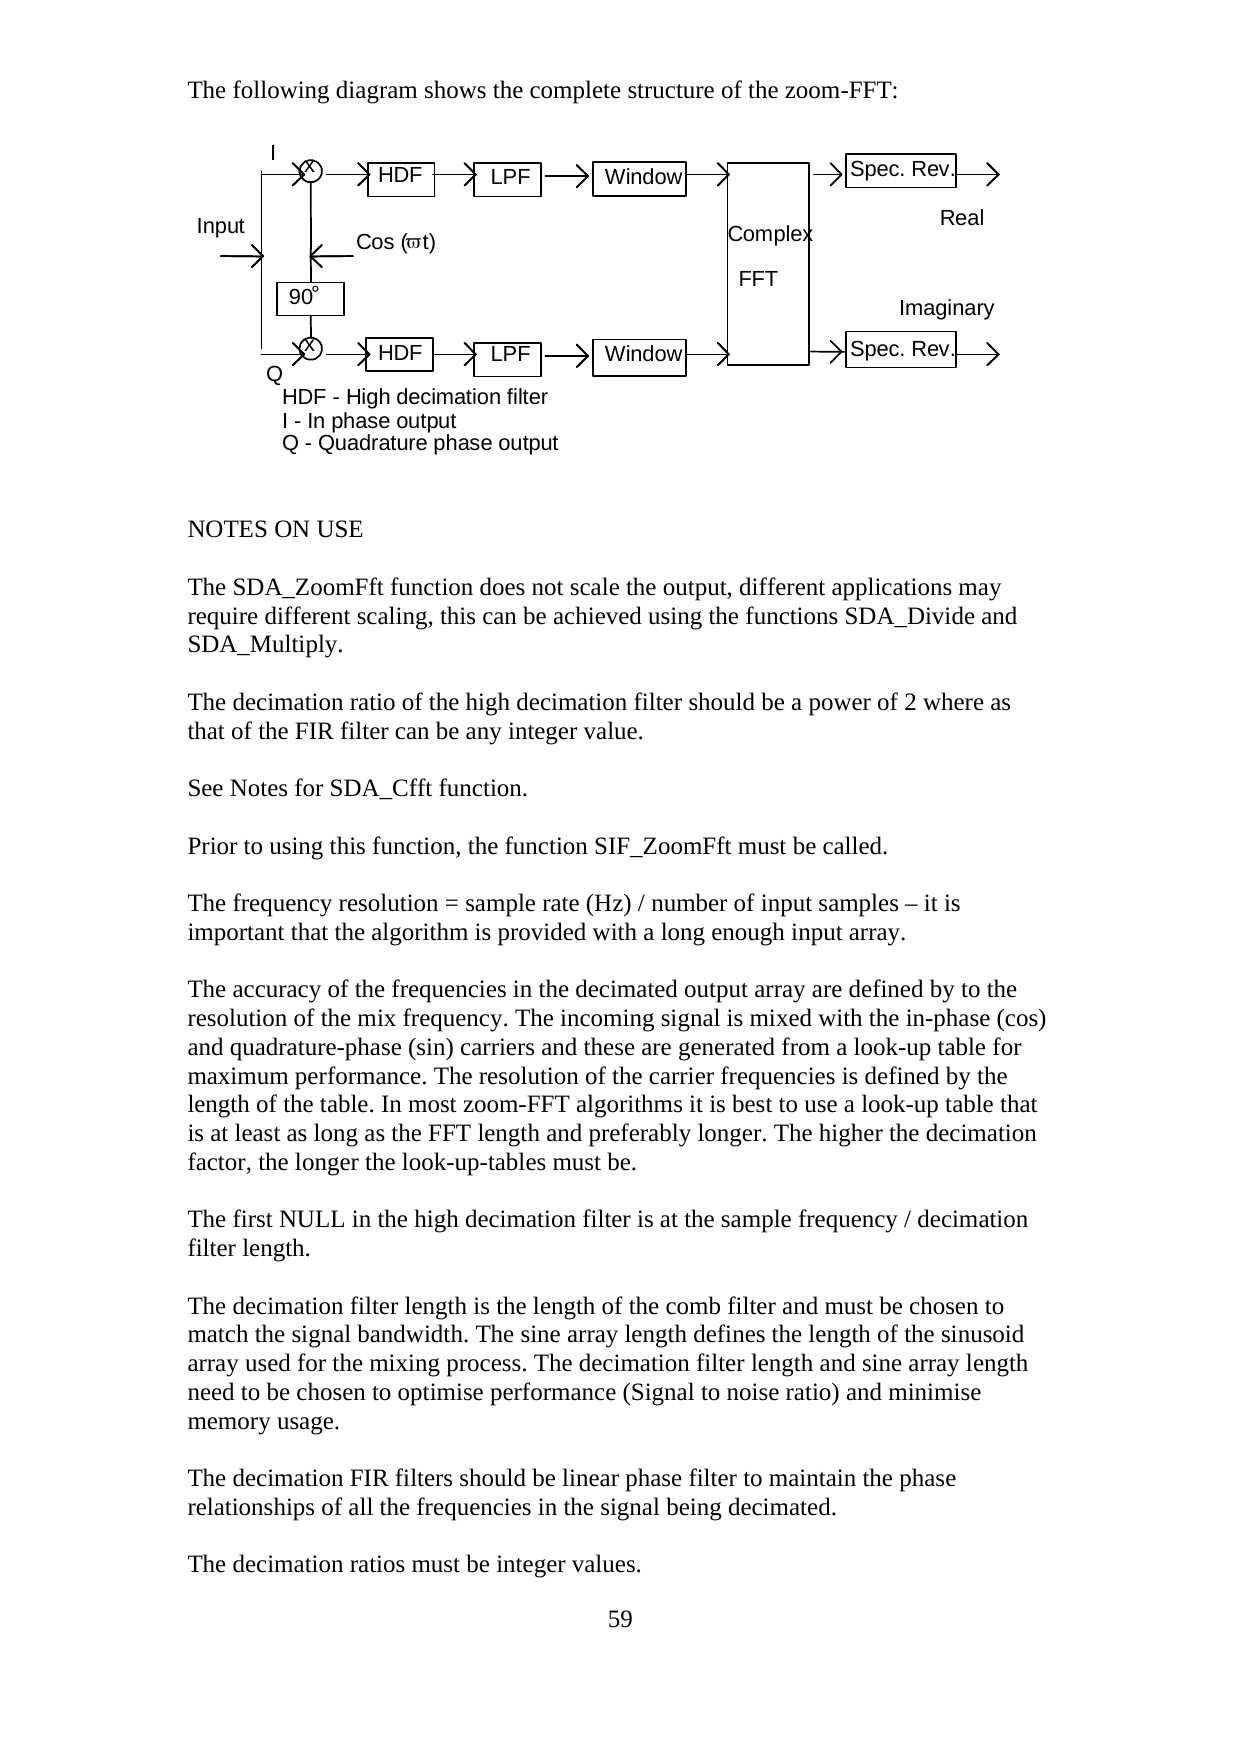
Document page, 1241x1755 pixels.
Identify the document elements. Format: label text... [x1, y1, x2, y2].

text The SDA_ZoomFft function does not scale the output, different applications may require different scaling, this can be achieved using the functions SDA_Divide and SDA_Multiply. [187, 572, 1053, 658]
text The decimation ratios must be integer values. [187, 1549, 1053, 1578]
text The decimation FIR filters should be linear phase filter to maintain the phase relationships of all the frequencies in the signal being decimated. [187, 1463, 1053, 1521]
text The following diagram shows the complete structure of the zoom-FFT: [187, 75, 1053, 104]
text The first NULL in the high decimation filter is at the sample frequency / decimation filter length. [187, 1204, 1053, 1262]
text The decimation filter length is the length of the comb filter and must be chosen to match the signal bandwidth. The sine array length defines the length of the sinusoid array used for the mixing process. The decimation filter length and sine array length need to be chosen to optimise performance (Signal to noise ratio) and minimise memory usage. [187, 1291, 1053, 1434]
text The decimation ratio of the high decimation filter should be a power of 2 where as that of the FIR filter can be any integer value. [187, 687, 1053, 744]
text Prior to using this function, the function SIF_ZoomFft must be called. [187, 831, 1053, 859]
text NOTES ON USE [187, 514, 1053, 543]
text The frequency resolution = sample rate (Hz) / number of input samples – it is important that the algorithm is provided with a long enough input array. [187, 888, 1053, 946]
text The accuracy of the frequencies in the decimated output array are defined by to the resolution of the mix frequency. The incoming signal is mixed with the in-phase (cos) and quadrature-phase (sin) carriers and these are generated from a look-up table for maximum performance. The resolution of the carrier frequencies is defined by the length of the table. In most zoom-FFT algorithms it is best to use a look-up table that is at least as long as the FFT length and preferably longer. The higher the decimation factor, the longer the look-up-tables must be. [187, 974, 1053, 1176]
text See Notes for SDA_Cfft function. [187, 773, 1053, 802]
